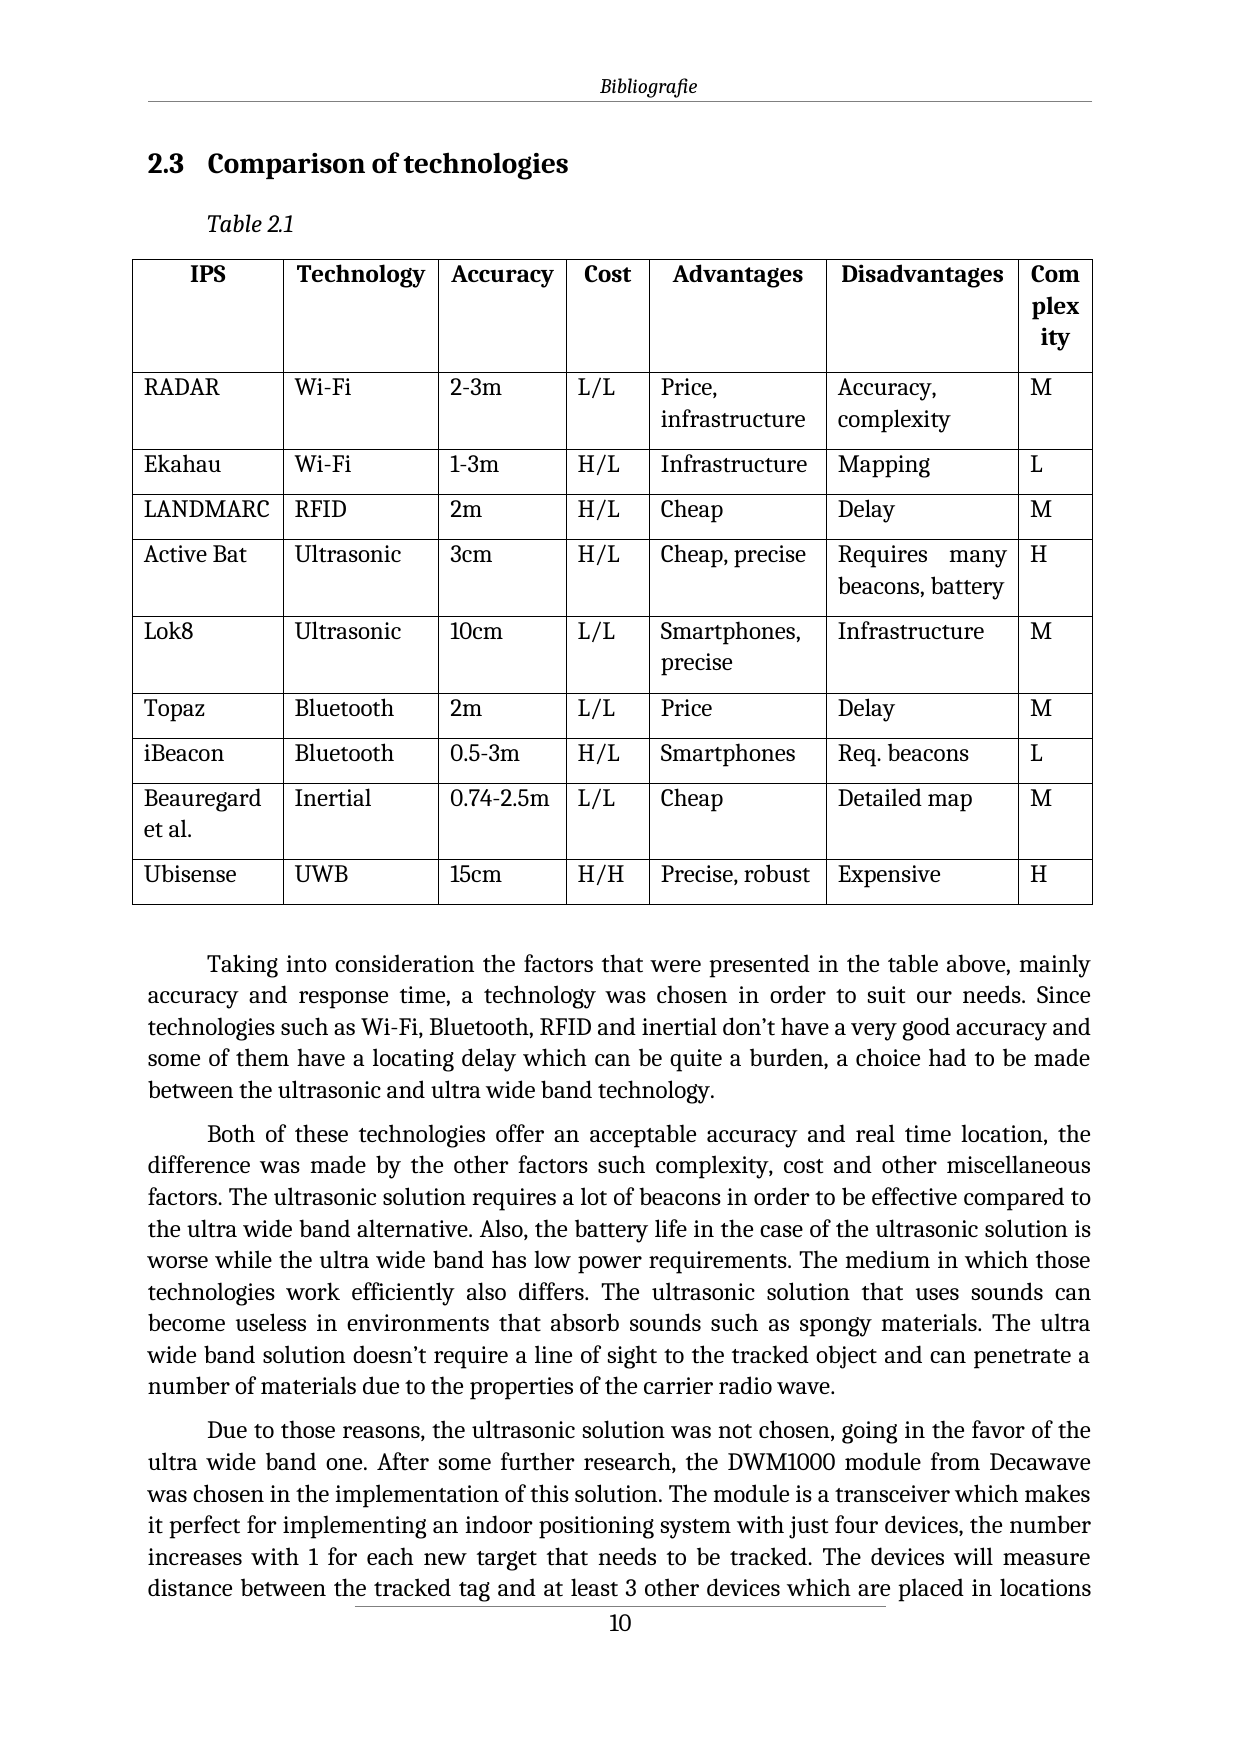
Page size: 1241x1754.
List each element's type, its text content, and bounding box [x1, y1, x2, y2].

table_cell Lok8 [133, 617, 283, 692]
table_cell 15cm [439, 860, 566, 904]
table_cell Cheap, precise [650, 540, 826, 616]
table_cell 3cm [439, 540, 566, 616]
table_cell Wi-Fi [284, 450, 438, 494]
table_cell Requires many beacons, battery [827, 540, 1018, 616]
table_cell M [1019, 784, 1092, 859]
table_cell Cheap [650, 784, 826, 859]
table_cell Smartphones, precise [650, 617, 826, 692]
table_header Disadvantages [827, 260, 1018, 372]
table_cell L/L [567, 373, 649, 449]
table_cell Smartphones [650, 739, 826, 783]
table_cell 0.5-3m [439, 739, 566, 783]
table_cell Precise, robust [650, 860, 826, 904]
table_cell Ultrasonic [284, 617, 438, 692]
table_cell Topaz [133, 694, 283, 737]
table_cell 1-3m [439, 450, 566, 494]
table_cell H/L [567, 739, 649, 783]
table_cell 2-3m [439, 373, 566, 449]
table_header Accuracy [439, 260, 566, 372]
table_header Technology [284, 260, 438, 372]
table_cell Infrastructure [827, 617, 1018, 692]
table_cell 10cm [439, 617, 566, 692]
table_cell Bluetooth [284, 694, 438, 737]
table_cell L/L [567, 784, 649, 859]
table_cell Price [650, 694, 826, 737]
table_cell Ekahau [133, 450, 283, 494]
text Table 2.1 [148, 209, 1092, 238]
table_header Complexity [1019, 260, 1092, 372]
table_cell Ubisense [133, 860, 283, 904]
table_cell UWB [284, 860, 438, 904]
table_header Cost [567, 260, 649, 372]
table_header Advantages [650, 260, 826, 372]
table_cell Mapping [827, 450, 1018, 494]
table_header IPS [133, 260, 283, 372]
table_cell Beauregard et al. [133, 784, 283, 859]
text Both of these technologies offer an acceptable accuracy and real time location, the difference was made by the other factors such complexity, cost and other miscellaneous factors. The ultrasonic solution requires a lot of beacons in order to be effective compared to the ultra wide band alternative. Also, the battery life in the case of the ultrasonic solution is worse while the ultra wide band has low power requirements. The medium in which those technologies work efficiently also differs. The ultrasonic solution that uses sounds can become useless in environments that absorb sounds such as spongy materials. The ultra wide band solution doesn’t require a line of sight to the tracked object and can penetrate a number of materials due to the properties of the carrier radio wave. [148, 1120, 1092, 1401]
table_cell 2m [439, 495, 566, 539]
table_cell Inertial [284, 784, 438, 859]
table_cell Detailed map [827, 784, 1018, 859]
table_cell LANDMARC [133, 495, 283, 539]
table_cell H [1019, 540, 1092, 616]
table_cell M [1019, 495, 1092, 539]
table_cell L/L [567, 694, 649, 737]
table_cell Cheap [650, 495, 826, 539]
table_cell Delay [827, 495, 1018, 539]
table_cell H/L [567, 540, 649, 616]
table_cell H/H [567, 860, 649, 904]
table_cell RFID [284, 495, 438, 539]
text Due to those reasons, the ultrasonic solution was not chosen, going in the favor of the ultra wide band one. After some further research, the DWM1000 module from Decawave was chosen in the implementation of this solution. The module is a transceiver which makes it perfect for implementing an indoor positioning system with just four devices, the number increases with 1 for each new target that needs to be tracked. The devices will measure distance between the tracked tag and at least 3 other devices which are placed in locations [148, 1416, 1092, 1603]
table_cell Accuracy, complexity [827, 373, 1018, 449]
table_cell Delay [827, 694, 1018, 737]
table_cell H/L [567, 450, 649, 494]
table_cell L/L [567, 617, 649, 692]
table_cell Expensive [827, 860, 1018, 904]
table_cell M [1019, 694, 1092, 737]
table_cell 2m [439, 694, 566, 737]
table_cell Wi-Fi [284, 373, 438, 449]
table_cell H [1019, 860, 1092, 904]
subtitle Comparison of technologies [148, 148, 1092, 181]
table_cell M [1019, 617, 1092, 692]
table_cell Infrastructure [650, 450, 826, 494]
table_cell H/L [567, 495, 649, 539]
table_cell Bluetooth [284, 739, 438, 783]
table_cell M [1019, 373, 1092, 449]
table_cell iBeacon [133, 739, 283, 783]
table_cell Req. beacons [827, 739, 1018, 783]
table_cell L [1019, 450, 1092, 494]
table_cell Price, infrastructure [650, 373, 826, 449]
table_cell 0.74-2.5m [439, 784, 566, 859]
table_cell RADAR [133, 373, 283, 449]
table_cell Active Bat [133, 540, 283, 616]
table_cell L [1019, 739, 1092, 783]
table_cell Ultrasonic [284, 540, 438, 616]
text Taking into consideration the factors that were presented in the table above, mainly accuracy and response time, a technology was chosen in order to suit our needs. Since technologies such as Wi-Fi, Bluetooth, RFID and inertial don’t have a very good accuracy and some of them have a locating delay which can be quite a burden, a choice had to be made between the ultrasonic and ultra wide band technology. [148, 949, 1092, 1104]
